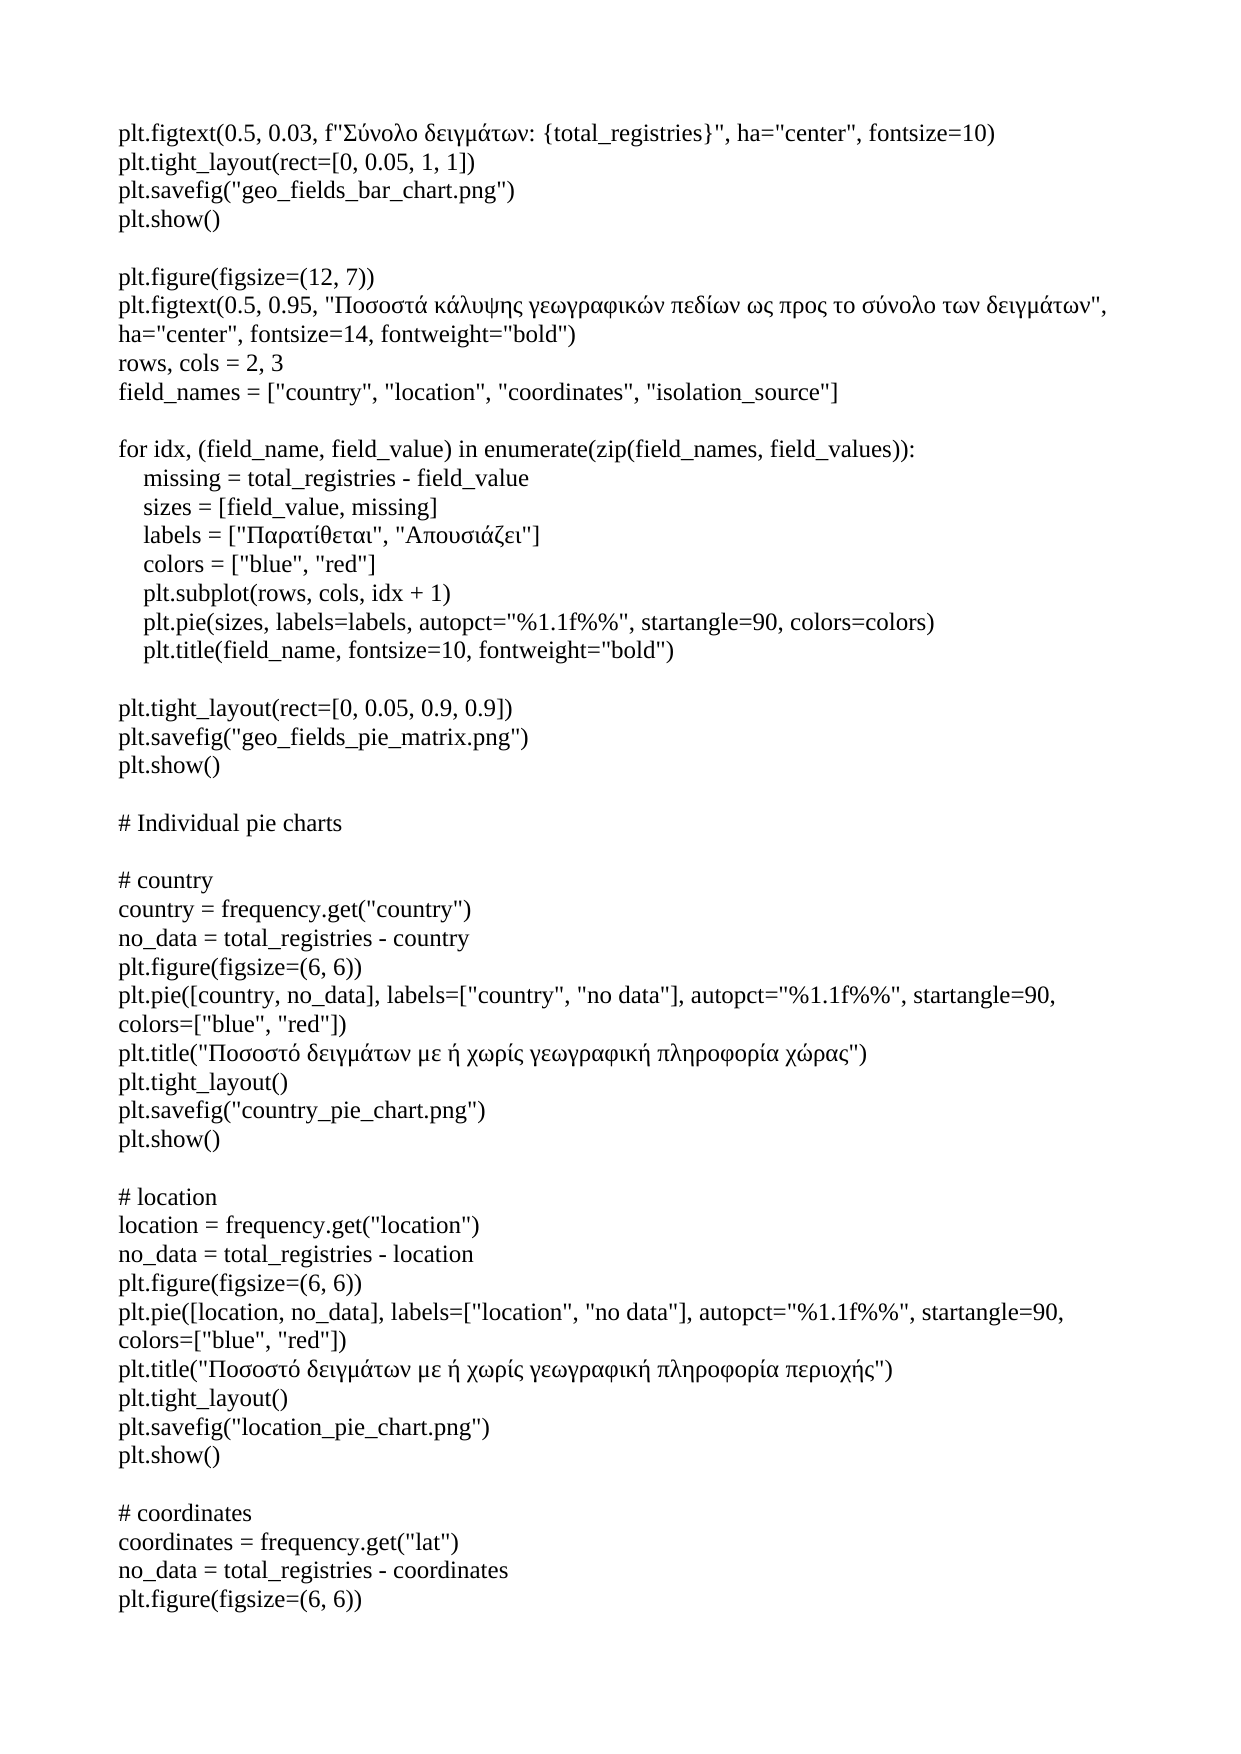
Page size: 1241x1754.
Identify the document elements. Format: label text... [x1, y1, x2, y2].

text no_data = total_registries - country [118, 923, 1122, 952]
text coordinates = frequency.get("lat") [118, 1527, 1122, 1556]
text plt.title("Ποσοστό δειγμάτων με ή χωρίς γεωγραφική πληροφορία χώρας") [118, 1038, 1122, 1067]
text plt.pie([country, no_data], labels=["country", "no data"], autopct="%1.1f%%", startangle=90, colors=["blue", "red"]) [118, 981, 1122, 1038]
text plt.title("Ποσοστό δειγμάτων με ή χωρίς γεωγραφική πληροφορία περιοχής") [118, 1354, 1122, 1383]
text plt.savefig("location_pie_chart.png") [118, 1412, 1122, 1441]
text plt.pie(sizes, labels=labels, autopct="%1.1f%%", startangle=90, colors=colors) [118, 607, 1122, 636]
text plt.savefig("country_pie_chart.png") [118, 1096, 1122, 1124]
text sizes = [field_value, missing] [118, 492, 1122, 521]
text no_data = total_registries - coordinates [118, 1556, 1122, 1584]
text missing = total_registries - field_value [118, 463, 1122, 492]
text # country [118, 866, 1122, 894]
text labels = ["Παρατίθεται", "Απουσιάζει"] [118, 521, 1122, 549]
text plt.title(field_name, fontsize=10, fontweight="bold") [118, 636, 1122, 664]
text plt.show() [118, 1124, 1122, 1153]
text field_names = ["country", "location", "coordinates", "isolation_source"] [118, 377, 1122, 406]
text plt.tight_layout(rect=[0, 0.05, 1, 1]) [118, 147, 1122, 176]
text plt.show() [118, 204, 1122, 233]
text plt.figtext(0.5, 0.03, f"Σύνολο δειγμάτων: {total_registries}", ha="center", fontsize=10) [118, 118, 1122, 147]
text plt.figure(figsize=(6, 6)) [118, 952, 1122, 981]
text plt.figure(figsize=(6, 6)) [118, 1584, 1122, 1613]
text # Individual pie charts [118, 808, 1122, 837]
text plt.savefig("geo_fields_pie_matrix.png") [118, 722, 1122, 751]
text colors = ["blue", "red"] [118, 549, 1122, 578]
text plt.pie([location, no_data], labels=["location", "no data"], autopct="%1.1f%%", startangle=90, colors=["blue", "red"]) [118, 1297, 1122, 1354]
text country = frequency.get("country") [118, 894, 1122, 923]
text plt.tight_layout() [118, 1067, 1122, 1096]
text plt.show() [118, 1441, 1122, 1469]
text plt.tight_layout(rect=[0, 0.05, 0.9, 0.9]) [118, 693, 1122, 722]
text plt.tight_layout() [118, 1383, 1122, 1412]
text plt.subplot(rows, cols, idx + 1) [118, 578, 1122, 607]
text rows, cols = 2, 3 [118, 348, 1122, 377]
text plt.savefig("geo_fields_bar_chart.png") [118, 176, 1122, 204]
text # coordinates [118, 1498, 1122, 1527]
text location = frequency.get("location") [118, 1211, 1122, 1239]
text plt.figure(figsize=(12, 7)) [118, 262, 1122, 291]
text plt.figure(figsize=(6, 6)) [118, 1268, 1122, 1297]
text plt.show() [118, 751, 1122, 779]
text # location [118, 1182, 1122, 1211]
text plt.figtext(0.5, 0.95, "Ποσοστά κάλυψης γεωγραφικών πεδίων ως προς το σύνολο των δειγμάτων", ha="center", fontsize=14, fontweight="bold") [118, 291, 1122, 348]
text no_data = total_registries - location [118, 1239, 1122, 1268]
text for idx, (field_name, field_value) in enumerate(zip(field_names, field_values)): [118, 434, 1122, 463]
